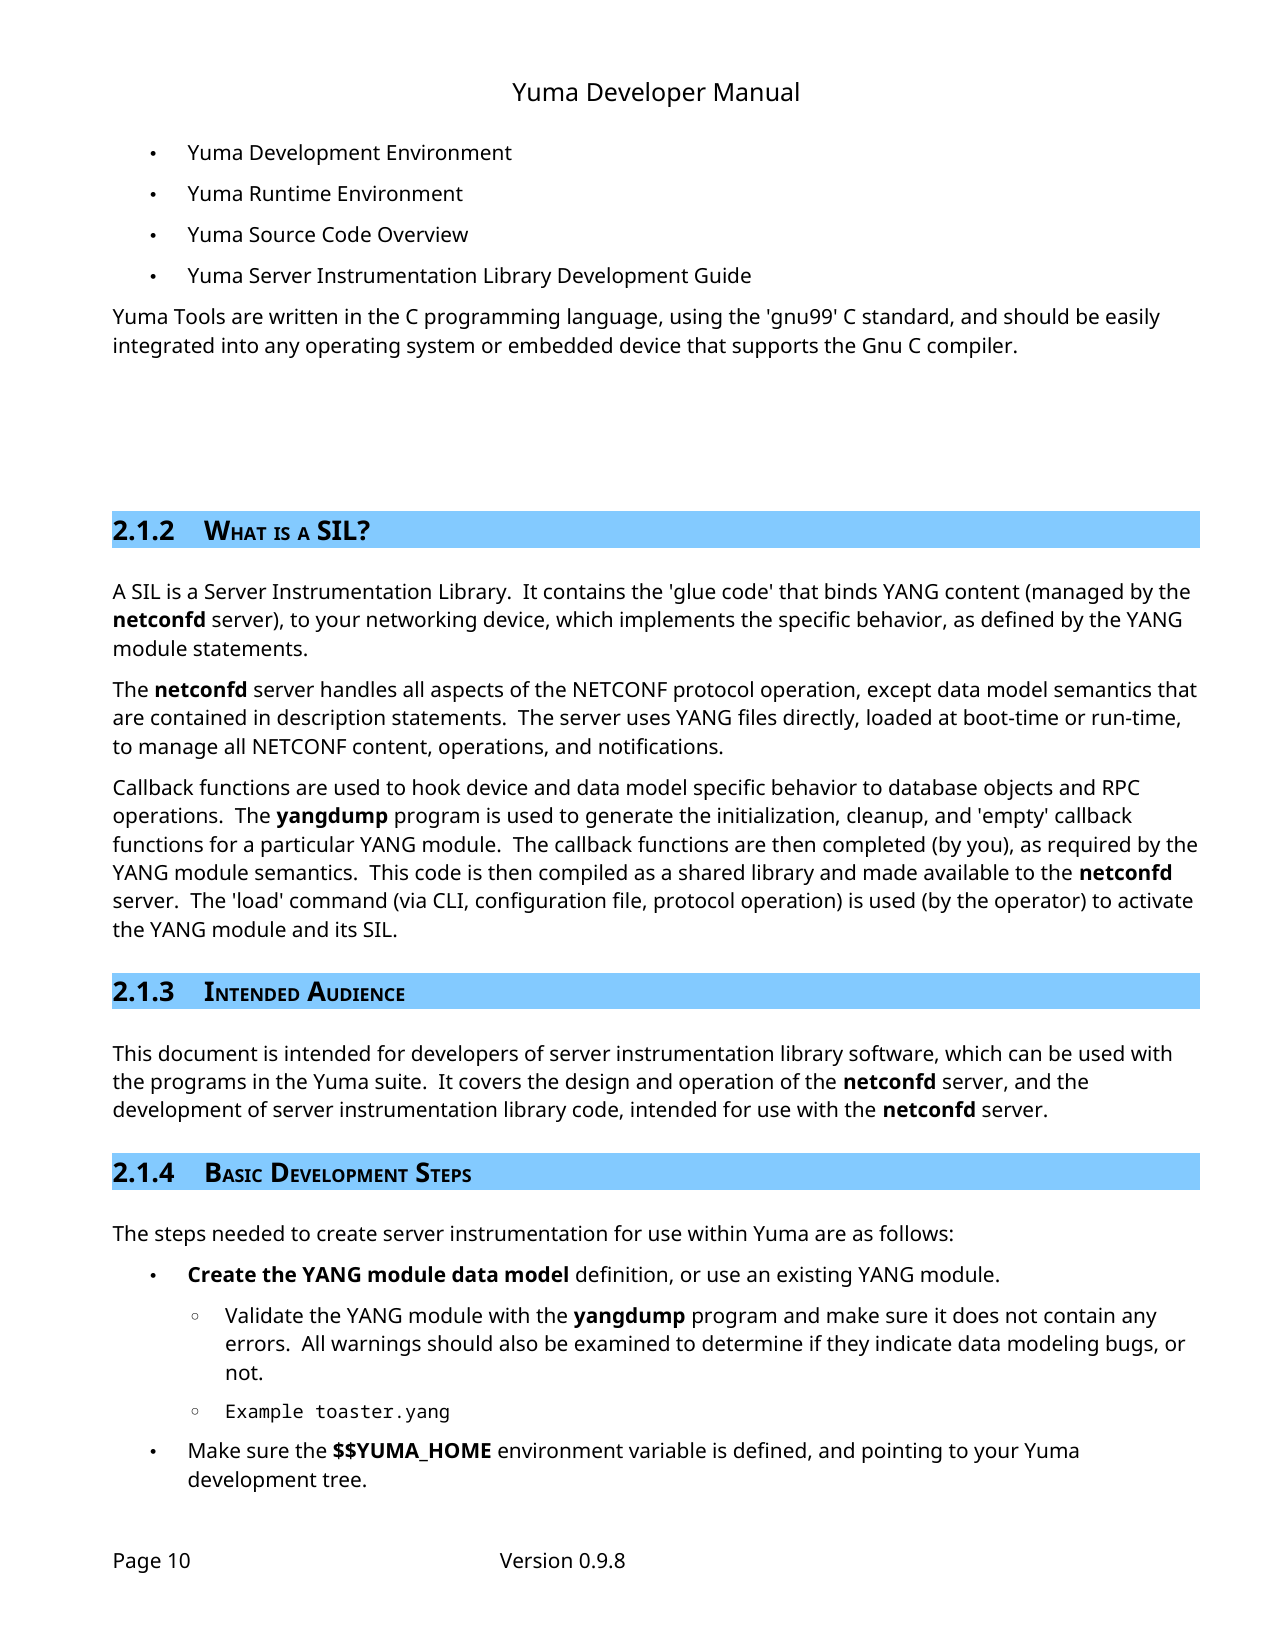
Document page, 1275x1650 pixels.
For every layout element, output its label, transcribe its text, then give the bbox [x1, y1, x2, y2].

list Yuma Development Environment [150, 138, 1200, 167]
text Yuma Tools are written in the C programming language, using the 'gnu99' C standard, and should be easily integrated into any operating system or embedded device that supports the Gnu C compiler. [112, 302, 1200, 359]
list Create the YANG module data model definition, or use an existing YANG module. [150, 1260, 1200, 1288]
list Yuma Runtime Environment [150, 179, 1200, 208]
text The netconfd server handles all aspects of the NETCONF protocol operation, except data model semantics that are contained in description statements. The server uses YANG files directly, loaded at boot-time or run-time, to manage all NETCONF content, operations, and notifications. [112, 675, 1200, 760]
subtitle Basic Development Steps [112, 1153, 1200, 1190]
list Yuma Source Code Overview [150, 220, 1200, 249]
list Validate the YANG module with the yangdump program and make sure it does not contain any errors. All warnings should also be examined to determine if they indicate data modeling bugs, or not. [187, 1301, 1200, 1386]
text This document is intended for developers of server instrumentation library software, which can be used with the programs in the Yuma suite. It covers the design and operation of the netconfd server, and the development of server instrumentation library code, intended for use with the netconfd server. [112, 1039, 1200, 1124]
list Yuma Server Instrumentation Library Development Guide [150, 261, 1200, 290]
text A SIL is a Server Instrumentation Library. It contains the 'glue code' that binds YANG content (managed by the netconfd server), to your networking device, which implements the specific behavior, as defined by the YANG module statements. [112, 577, 1200, 662]
list Example toaster.yang [187, 1399, 1200, 1424]
subtitle Intended Audience [112, 973, 1200, 1009]
text The steps needed to create server instrumentation for use within Yuma are as follows: [112, 1219, 1200, 1248]
text Callback functions are used to hook device and data model specific behavior to database objects and RPC operations. The yangdump program is used to generate the initialization, cleanup, and 'empty' callback functions for a particular YANG module. The callback functions are then completed (by you), as required by the YANG module semantics. This code is then compiled as a shared library and made available to the netconfd server. The 'load' command (via CLI, configuration file, protocol operation) is used (by the operator) to activate the YANG module and its SIL. [112, 773, 1200, 943]
subtitle What is a SIL? [112, 511, 1200, 548]
list Make sure the $$YUMA_HOME environment variable is defined, and pointing to your Yuma development tree. [150, 1436, 1200, 1493]
